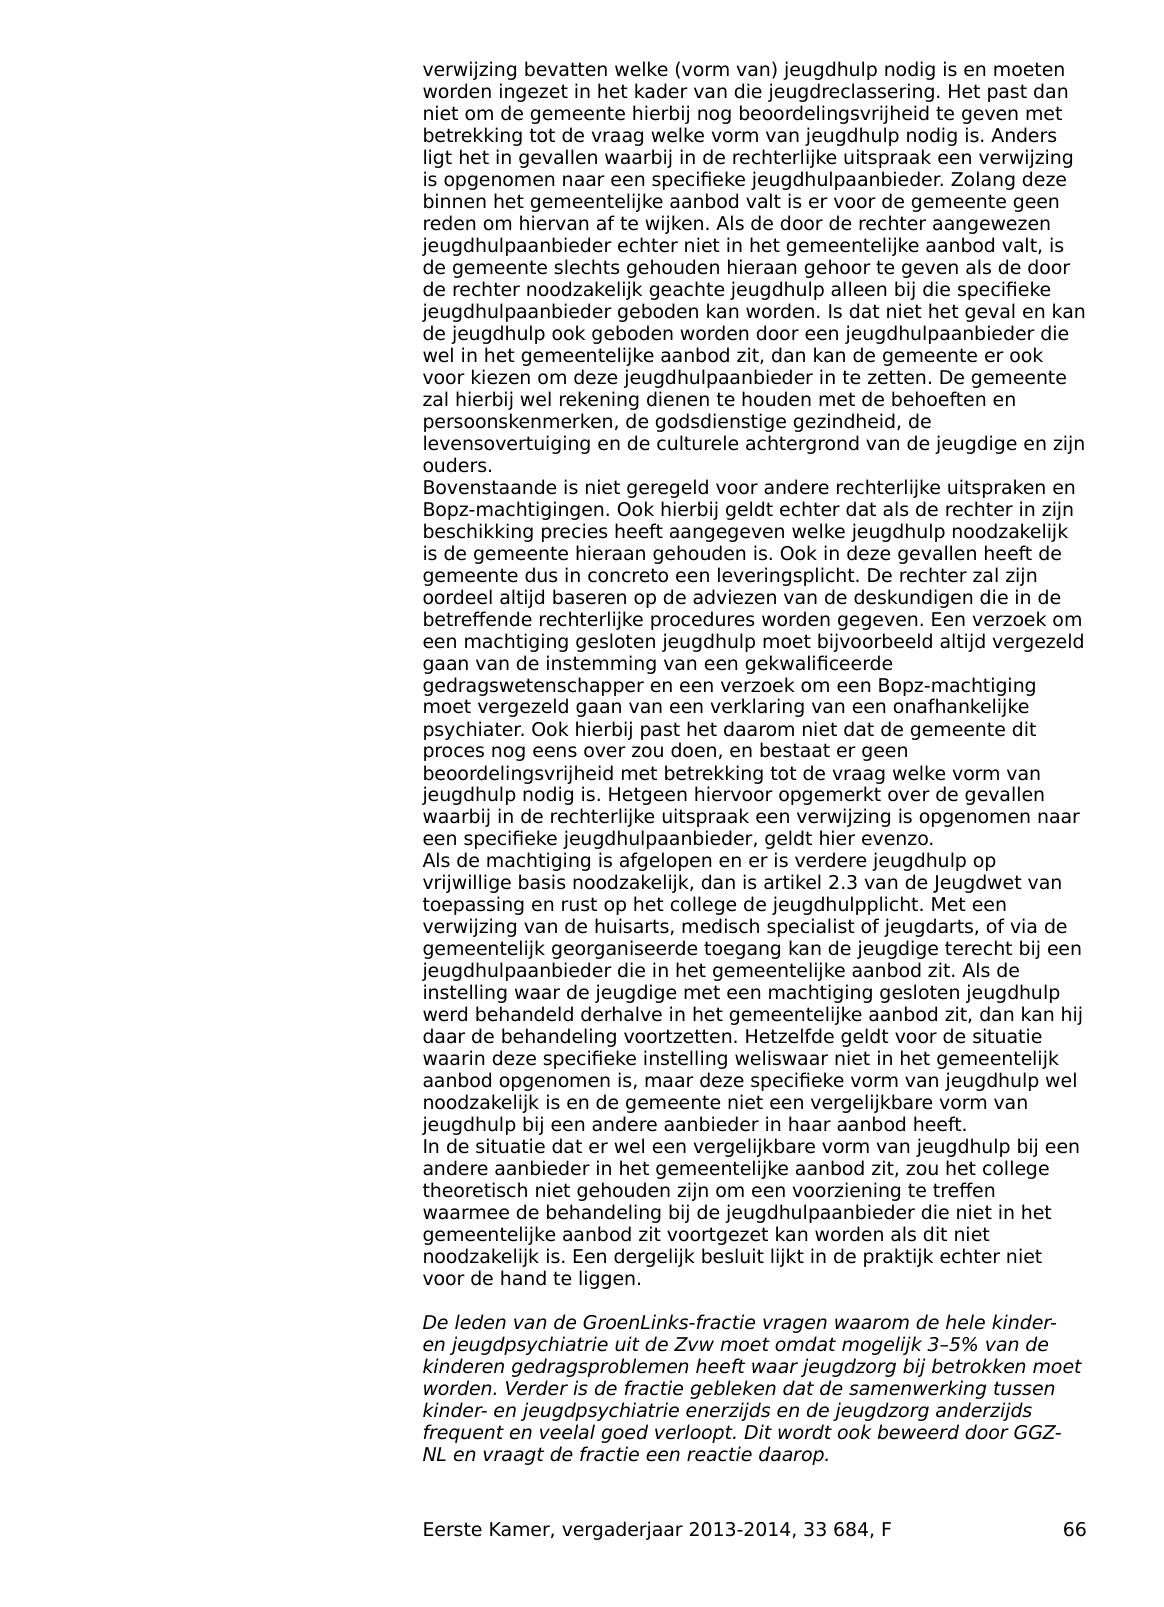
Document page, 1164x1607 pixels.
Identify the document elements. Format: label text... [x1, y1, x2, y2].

text De leden van de GroenLinks-fractie vragen waarom de hele kinder- en jeugdpsychiatrie uit de Zvw moet omdat mogelijk 3–5% van de kinderen gedragsproblemen heeft waar jeugdzorg bij betrokken moet worden. Verder is de fractie gebleken dat de samenwerking tussen kinder- en jeugdpsychiatrie enerzijds en de jeugdzorg anderzijds frequent en veelal goed verloopt. Dit wordt ook beweerd door GGZ-NL en vraagt de fractie een reactie daarop. [422, 1312, 1087, 1466]
text verwijzing bevatten welke (vorm van) jeugdhulp nodig is en moeten worden ingezet in het kader van die jeugdreclassering. Het past dan niet om de gemeente hierbij nog beoordelingsvrijheid te geven met betrekking tot de vraag welke vorm van jeugdhulp nodig is. Anders ligt het in gevallen waarbij in de rechterlijke uitspraak een verwijzing is opgenomen naar een specifieke jeugdhulpaanbieder. Zolang deze binnen het gemeentelijke aanbod valt is er voor de gemeente geen reden om hiervan af te wijken. Als de door de rechter aangewezen jeugdhulpaanbieder echter niet in het gemeentelijke aanbod valt, is de gemeente slechts gehouden hieraan gehoor te geven als de door de rechter noodzakelijk geachte jeugdhulp alleen bij die specifieke jeugdhulpaanbieder geboden kan worden. Is dat niet het geval en kan de jeugdhulp ook geboden worden door een jeugdhulpaanbieder die wel in het gemeentelijke aanbod zit, dan kan de gemeente er ook voor kiezen om deze jeugdhulpaanbieder in te zetten. De gemeente zal hierbij wel rekening dienen te houden met de behoeften en persoonskenmerken, de godsdienstige gezindheid, de levensovertuiging en de culturele achtergrond van de jeugdige en zijn ouders. [422, 59, 1087, 477]
text In de situatie dat er wel een vergelijkbare vorm van jeugdhulp bij een andere aanbieder in het gemeentelijke aanbod zit, zou het college theoretisch niet gehouden zijn om een voorziening te treffen waarmee de behandeling bij de jeugdhulpaanbieder die niet in het gemeentelijke aanbod zit voortgezet kan worden als dit niet noodzakelijk is. Een dergelijk besluit lijkt in de praktijk echter niet voor de hand te liggen. [422, 1136, 1087, 1290]
text Als de machtiging is afgelopen en er is verdere jeugdhulp op vrijwillige basis noodzakelijk, dan is artikel 2.3 van de Jeugdwet van toepassing en rust op het college de jeugdhulpplicht. Met een verwijzing van de huisarts, medisch specialist of jeugdarts, of via de gemeentelijk georganiseerde toegang kan de jeugdige terecht bij een jeugdhulpaanbieder die in het gemeentelijke aanbod zit. Als de instelling waar de jeugdige met een machtiging gesloten jeugdhulp werd behandeld derhalve in het gemeentelijke aanbod zit, dan kan hij daar de behandeling voortzetten. Hetzelfde geldt voor de situatie waarin deze specifieke instelling weliswaar niet in het gemeentelijk aanbod opgenomen is, maar deze specifieke vorm van jeugdhulp wel noodzakelijk is en de gemeente niet een vergelijkbare vorm van jeugdhulp bij een andere aanbieder in haar aanbod heeft. [422, 850, 1087, 1136]
text Bovenstaande is niet geregeld voor andere rechterlijke uitspraken en Bopz-machtigingen. Ook hierbij geldt echter dat als de rechter in zijn beschikking precies heeft aangegeven welke jeugdhulp noodzakelijk is de gemeente hieraan gehouden is. Ook in deze gevallen heeft de gemeente dus in concreto een leveringsplicht. De rechter zal zijn oordeel altijd baseren op de adviezen van de deskundigen die in de betreffende rechterlijke procedures worden gegeven. Een verzoek om een machtiging gesloten jeugdhulp moet bijvoorbeeld altijd vergezeld gaan van de instemming van een gekwalificeerde gedragswetenschapper en een verzoek om een Bopz-machtiging moet vergezeld gaan van een verklaring van een onafhankelijke psychiater. Ook hierbij past het daarom niet dat de gemeente dit proces nog eens over zou doen, en bestaat er geen beoordelingsvrijheid met betrekking tot de vraag welke vorm van jeugdhulp nodig is. Hetgeen hiervoor opgemerkt over de gevallen waarbij in de rechterlijke uitspraak een verwijzing is opgenomen naar een specifieke jeugdhulpaanbieder, geldt hier evenzo. [422, 477, 1087, 850]
